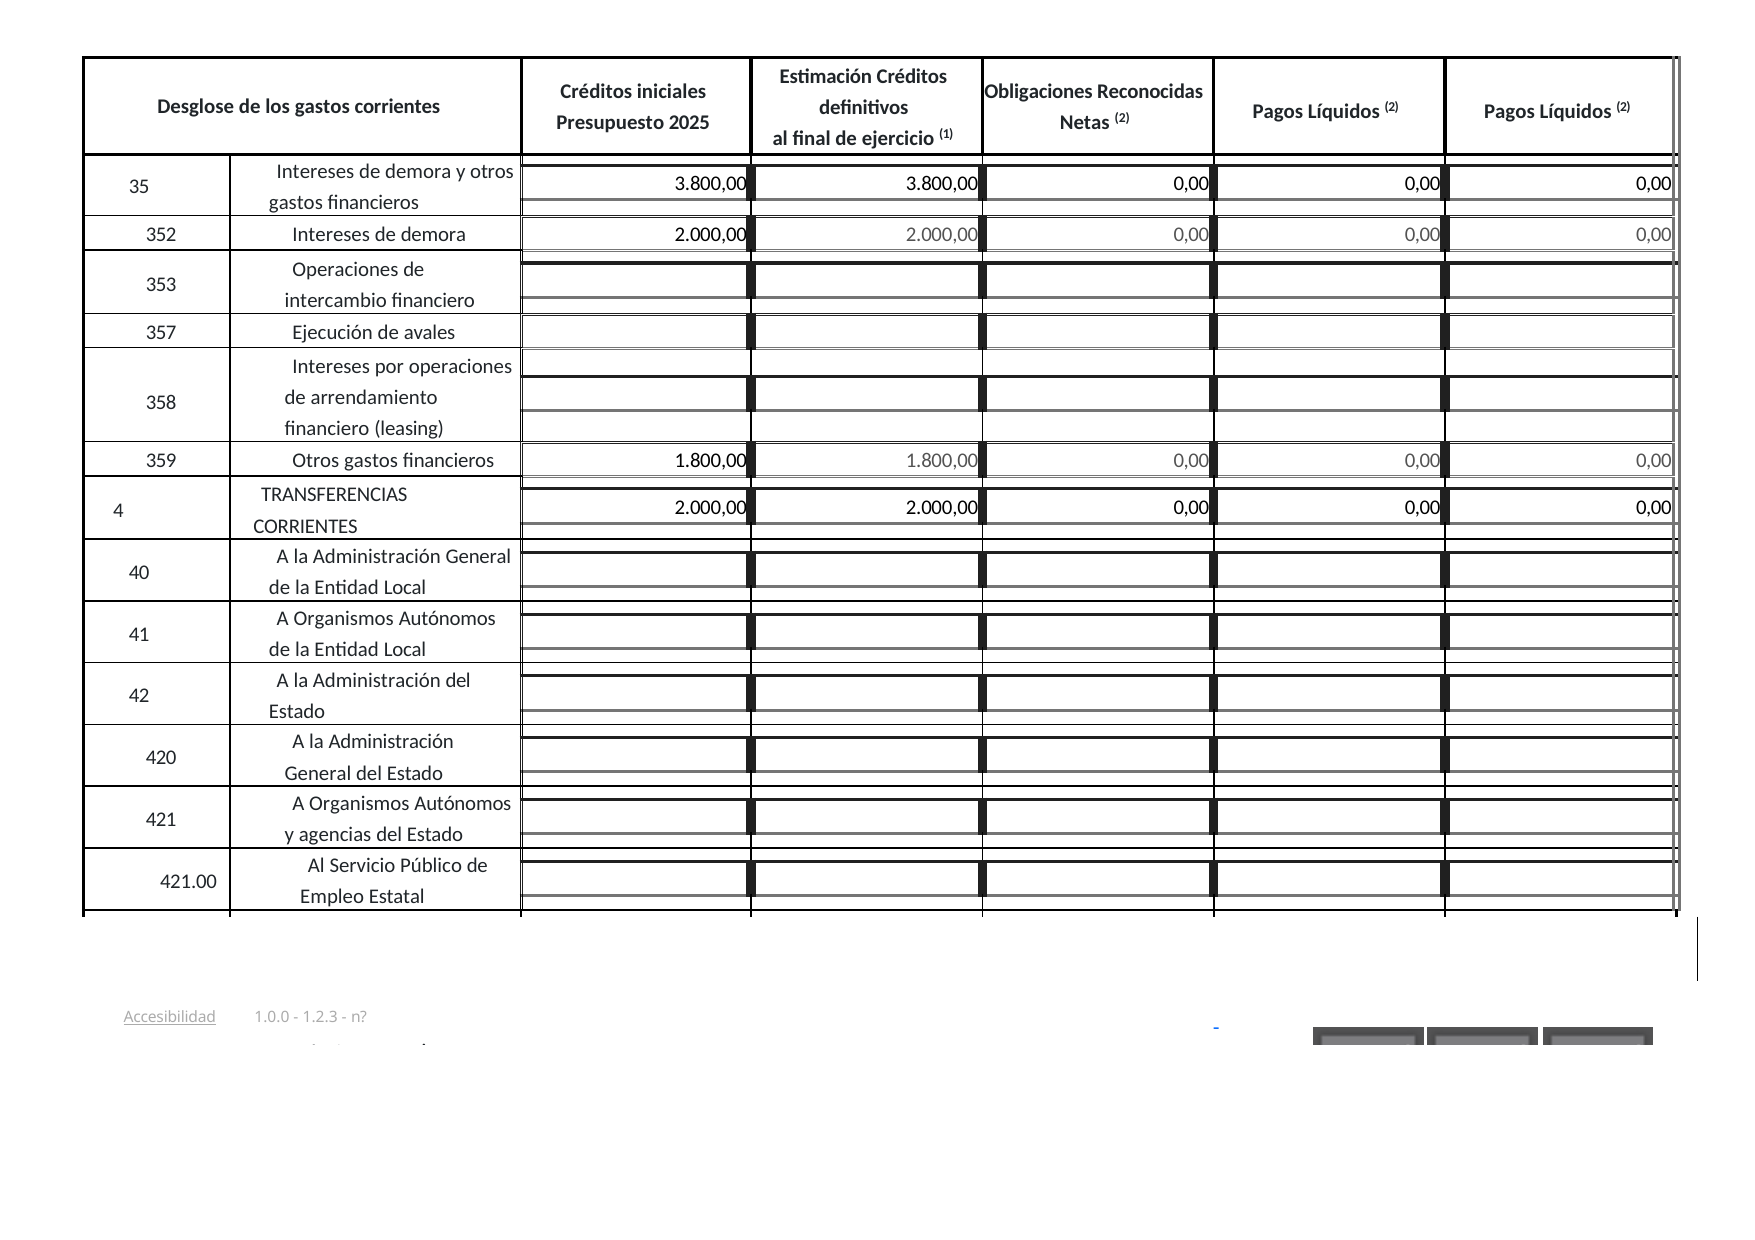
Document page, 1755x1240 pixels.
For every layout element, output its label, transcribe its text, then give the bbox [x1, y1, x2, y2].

table_cell [1215, 525, 1444, 538]
table_cell [982, 981, 1214, 1029]
table_cell A la Administración del Estado [231, 663, 520, 723]
table_cell 40 [85, 540, 229, 600]
table_cell [1218, 801, 1440, 832]
table_cell 0,00 [987, 490, 1209, 522]
table_cell [521, 981, 751, 1029]
table_cell Otros gastos financieros [231, 442, 520, 475]
table_cell [522, 911, 750, 917]
table_cell [523, 616, 746, 647]
table_cell [752, 650, 982, 662]
table_cell [756, 378, 978, 409]
table_cell [1215, 650, 1444, 662]
table_cell [756, 863, 978, 894]
table_cell [1446, 540, 1672, 551]
table_cell [1218, 863, 1440, 894]
table_cell [1445, 981, 1676, 1029]
table_cell [523, 801, 746, 832]
table_cell [1446, 478, 1672, 487]
table_cell [751, 981, 982, 1029]
table_cell [523, 863, 746, 894]
table_cell [752, 299, 982, 312]
table_cell [523, 201, 750, 215]
table_cell [1446, 602, 1672, 612]
table_cell [983, 540, 1213, 551]
table_cell [987, 739, 1209, 770]
table_cell [987, 265, 1209, 296]
table_cell [983, 478, 1213, 487]
table_cell Intereses de demora [231, 216, 520, 249]
table_cell [523, 773, 750, 785]
table_cell [1215, 725, 1444, 736]
table_cell [230, 917, 521, 981]
table_cell 0,00 [1218, 444, 1440, 475]
table_cell [1446, 911, 1675, 917]
table_cell [523, 725, 750, 736]
table_cell [752, 540, 982, 551]
table_cell [523, 677, 746, 708]
table_cell [983, 412, 1213, 441]
table_cell [752, 602, 982, 612]
table_cell [523, 663, 750, 674]
table_cell [1450, 378, 1672, 409]
table_cell [752, 712, 982, 723]
table_cell [756, 739, 978, 770]
table_cell [752, 412, 982, 441]
table_cell [1676, 917, 1697, 981]
table_cell 2.000,00 [756, 218, 978, 249]
table_cell 2.000,00 [756, 490, 978, 522]
table_cell 3.800,00 [756, 167, 978, 198]
table_cell [60, 917, 83, 981]
table_cell [1214, 981, 1445, 1029]
table_cell [1450, 677, 1672, 708]
table_cell [523, 316, 746, 347]
table_cell TRANSFERENCIAS CORRIENTES [231, 477, 520, 538]
table_cell Operaciones de intercambio financiero [231, 251, 520, 312]
table_cell [983, 911, 1213, 917]
table_cell Intereses de demora y otros gastos financieros [231, 156, 520, 215]
table_cell [1446, 773, 1672, 785]
table_cell [756, 316, 978, 347]
table_cell [1446, 412, 1672, 441]
table_cell [752, 201, 982, 215]
table_cell [523, 554, 746, 585]
table_cell [1446, 663, 1672, 674]
table_cell [60, 909, 82, 917]
table_cell [983, 201, 1213, 215]
table_cell [1446, 725, 1672, 736]
table_header Desglose de los gastos corrientes [85, 59, 520, 153]
table_cell Pagos Líquidos (2) [1215, 59, 1443, 153]
table_cell A la Administración General de la Entidad Local [231, 540, 520, 600]
table_cell [1446, 525, 1672, 538]
table_cell [523, 849, 750, 859]
table_cell Pagos Líquidos (2) [1447, 59, 1672, 153]
table_cell [523, 265, 746, 296]
table_cell [85, 911, 229, 917]
table_cell [1446, 201, 1672, 215]
table_cell [1450, 863, 1672, 894]
table_cell [1218, 616, 1440, 647]
table_cell 358 [85, 348, 229, 441]
table_cell [1215, 663, 1444, 674]
table_cell [987, 616, 1209, 647]
table_cell [1215, 773, 1444, 785]
table_cell [1450, 801, 1672, 832]
table_cell [756, 265, 978, 296]
table_cell [752, 725, 982, 736]
table_cell [523, 156, 750, 164]
table_cell [752, 911, 982, 917]
table_cell 0,00 [1218, 167, 1440, 198]
table_cell [1215, 299, 1444, 312]
table_cell [987, 863, 1209, 894]
table_cell [1215, 156, 1444, 164]
table_cell 353 [85, 251, 229, 312]
table_cell [1446, 835, 1672, 847]
table_cell 1.800,00 [756, 444, 978, 475]
table_cell [1215, 911, 1444, 917]
table_cell 42 [85, 663, 229, 723]
table_cell [1215, 897, 1444, 909]
table_cell [752, 773, 982, 785]
table_cell [1215, 602, 1444, 612]
table_cell [1446, 712, 1672, 723]
table_cell [756, 554, 978, 585]
table_cell [231, 911, 520, 917]
table_cell [1218, 378, 1440, 409]
table_cell 2.000,00 [523, 218, 746, 249]
table_cell 0,00 [987, 218, 1209, 249]
table_cell [983, 156, 1213, 164]
table_header [1681, 56, 1697, 909]
table_cell [1446, 849, 1672, 859]
table_cell [1446, 350, 1672, 375]
table_cell [987, 378, 1209, 409]
table_cell Intereses por operaciones de arrendamiento financiero (leasing) [231, 348, 520, 441]
table_cell [523, 478, 750, 487]
table_cell [756, 801, 978, 832]
table_cell [1450, 554, 1672, 585]
table_cell Créditos iniciales Presupuesto 2025 [523, 59, 749, 153]
table_cell [983, 787, 1213, 798]
table_cell A Organismos Autónomos de la Entidad Local [231, 602, 520, 662]
table_cell 41 [85, 602, 229, 662]
table_cell [1446, 252, 1672, 261]
table_cell [1214, 917, 1445, 981]
table_cell [523, 739, 746, 770]
table_cell [752, 588, 982, 600]
table_cell [1446, 156, 1672, 164]
table_cell [1450, 739, 1672, 770]
table_cell [1218, 316, 1440, 347]
table_cell [1215, 540, 1444, 551]
table_cell [523, 540, 750, 551]
table_cell [752, 252, 982, 261]
table_cell [1215, 787, 1444, 798]
table_cell [1215, 588, 1444, 600]
table_cell [752, 350, 982, 375]
table_cell [1218, 265, 1440, 296]
table_cell [752, 787, 982, 798]
table_cell [523, 350, 750, 375]
table_cell [1215, 712, 1444, 723]
table_cell Accesibilidad [84, 981, 230, 1029]
table_cell 0,00 [1218, 218, 1440, 249]
table_cell [987, 801, 1209, 832]
table_cell [60, 981, 83, 1029]
table_cell [1218, 739, 1440, 770]
table_cell [983, 252, 1213, 261]
table_cell [84, 917, 230, 981]
table_cell [1218, 554, 1440, 585]
table_cell 420 [85, 725, 229, 785]
table_cell [1215, 412, 1444, 441]
table_cell [983, 299, 1213, 312]
table_cell [521, 917, 751, 981]
table_cell [752, 525, 982, 538]
table_cell [1215, 252, 1444, 261]
table_cell [523, 602, 750, 612]
table_cell [752, 478, 982, 487]
table_cell 0,00 [987, 444, 1209, 475]
table_cell 352 [85, 216, 229, 249]
table_cell [983, 849, 1213, 859]
table_cell [1446, 299, 1672, 312]
table_cell 0,00 [1450, 490, 1672, 522]
table_cell 421 [85, 787, 229, 847]
table_cell 0,00 [1450, 167, 1672, 198]
table_cell Al Servicio Público de Empleo Estatal [231, 849, 520, 909]
table_cell Obligaciones Reconocidas Netas (2) [984, 59, 1212, 153]
table_cell [523, 897, 750, 909]
table_cell 1.0.0 - 1.2.3 - n? [230, 981, 521, 1029]
table_cell Ejecución de avales [231, 314, 520, 347]
table_cell [983, 835, 1213, 847]
table_cell [752, 849, 982, 859]
table_cell [523, 378, 746, 409]
table_cell [1450, 616, 1672, 647]
table_cell [523, 712, 750, 723]
table_cell [1676, 981, 1697, 1029]
table_cell [1450, 265, 1672, 296]
table_cell [1678, 909, 1697, 917]
table_cell 0,00 [1450, 444, 1672, 475]
table_cell [983, 663, 1213, 674]
table_cell [1445, 917, 1676, 981]
table_cell [523, 835, 750, 847]
table_header [60, 56, 82, 909]
table_cell [983, 588, 1213, 600]
table_cell [1218, 677, 1440, 708]
table_cell [1446, 897, 1672, 909]
table_cell 421.00 [85, 849, 229, 909]
table_cell 0,00 [1450, 218, 1672, 249]
table_cell A la Administración General del Estado [231, 725, 520, 785]
table_cell [982, 917, 1214, 981]
table_cell [987, 677, 1209, 708]
table_cell [983, 712, 1213, 723]
table_cell A Organismos Autónomos y agencias del Estado [231, 787, 520, 847]
table_cell 3.800,00 [523, 167, 746, 198]
table_cell 2.000,00 [523, 490, 746, 522]
table_cell [983, 725, 1213, 736]
table_cell [523, 525, 750, 538]
table_cell 357 [85, 314, 229, 347]
table_cell 35 [85, 156, 229, 215]
table_cell [523, 787, 750, 798]
table_cell [523, 588, 750, 600]
table_cell [987, 554, 1209, 585]
table_cell [523, 252, 750, 261]
table_cell [1446, 787, 1672, 798]
table_cell [1215, 835, 1444, 847]
table_cell [983, 525, 1213, 538]
table_cell 4 [85, 477, 229, 538]
table_cell [987, 316, 1209, 347]
table_cell [983, 650, 1213, 662]
table_cell [523, 299, 750, 312]
table_cell [752, 156, 982, 164]
table_cell [983, 773, 1213, 785]
table_cell 359 [85, 442, 229, 475]
table_cell [756, 677, 978, 708]
table_cell [983, 897, 1213, 909]
table_cell [523, 412, 750, 441]
table_cell [752, 835, 982, 847]
table_cell [523, 650, 750, 662]
table_cell 1.800,00 [523, 444, 746, 475]
table_cell [752, 663, 982, 674]
table_cell [752, 897, 982, 909]
table_cell [1215, 849, 1444, 859]
table_cell [756, 616, 978, 647]
table_cell 0,00 [1218, 490, 1440, 522]
table_cell 0,00 [987, 167, 1209, 198]
table_cell [1450, 316, 1672, 347]
table_cell [1446, 650, 1672, 662]
table_cell [1215, 201, 1444, 215]
table_cell [983, 350, 1213, 375]
table_cell [983, 602, 1213, 612]
table_cell [1215, 478, 1444, 487]
table_cell [1215, 350, 1444, 375]
table_cell Estimación Créditos definitivos al final de ejercicio (1) [753, 59, 981, 153]
table_cell [1446, 588, 1672, 600]
table_cell [751, 917, 982, 981]
